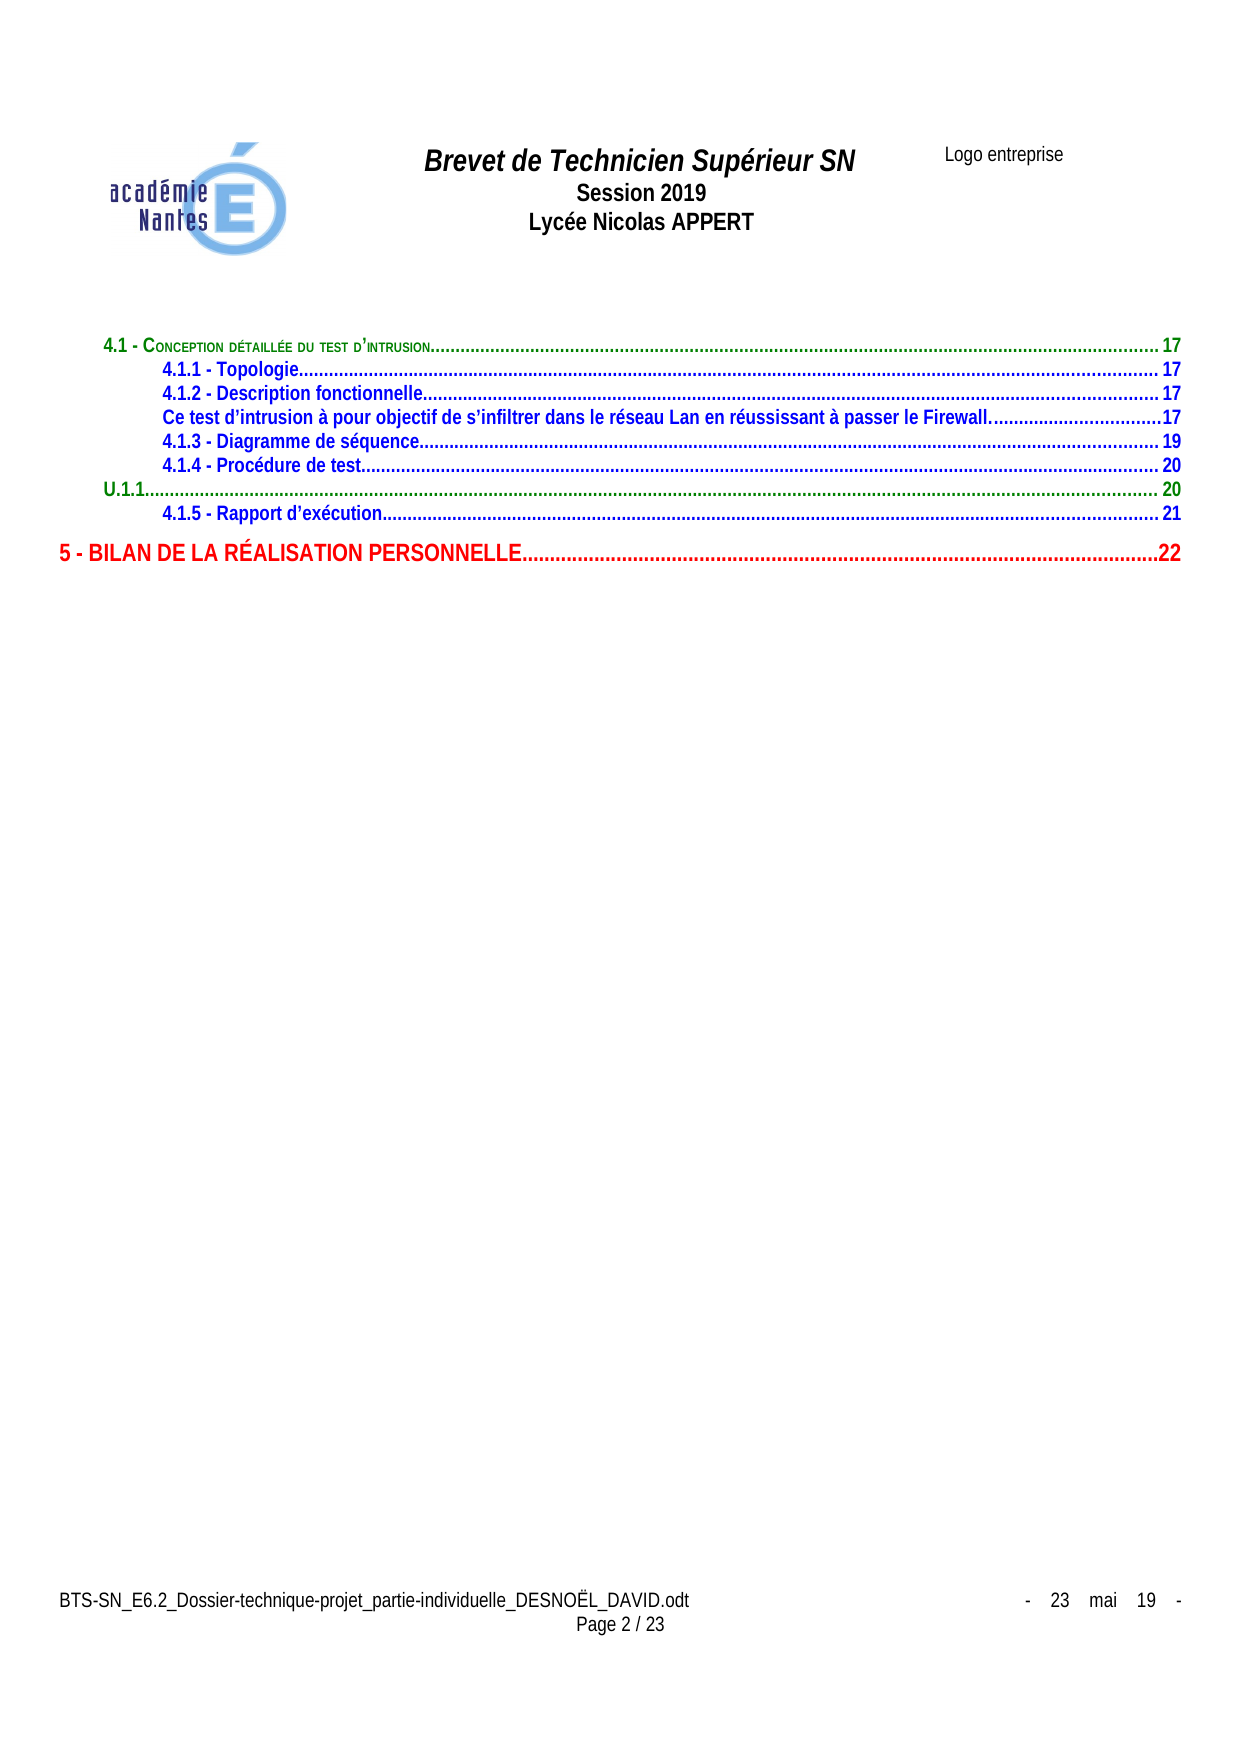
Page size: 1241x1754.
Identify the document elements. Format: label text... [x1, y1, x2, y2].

text U.1.1 20 [103, 477, 1181, 501]
text 4.1 - Conception détaillée du test d’intrusion 17 [103, 333, 1181, 357]
text 5 - Bilan de la réalisation personnelle 22 [59, 537, 1181, 566]
text 4.1.4 - Procédure de test 20 [162, 453, 1181, 477]
text 4.1.2 - Description fonctionnelle 17 [162, 381, 1181, 405]
picture [110, 142, 287, 256]
text Ce test d’intrusion à pour objectif de s’infiltrer dans le réseau Lan en réussissant à passer le Firewall. 17 [162, 405, 1181, 429]
text 4.1.5 - Rapport d’exécution 21 [162, 501, 1181, 525]
text 4.1.3 - Diagramme de séquence 19 [162, 429, 1181, 453]
text 4.1.1 - Topologie 17 [162, 357, 1181, 381]
